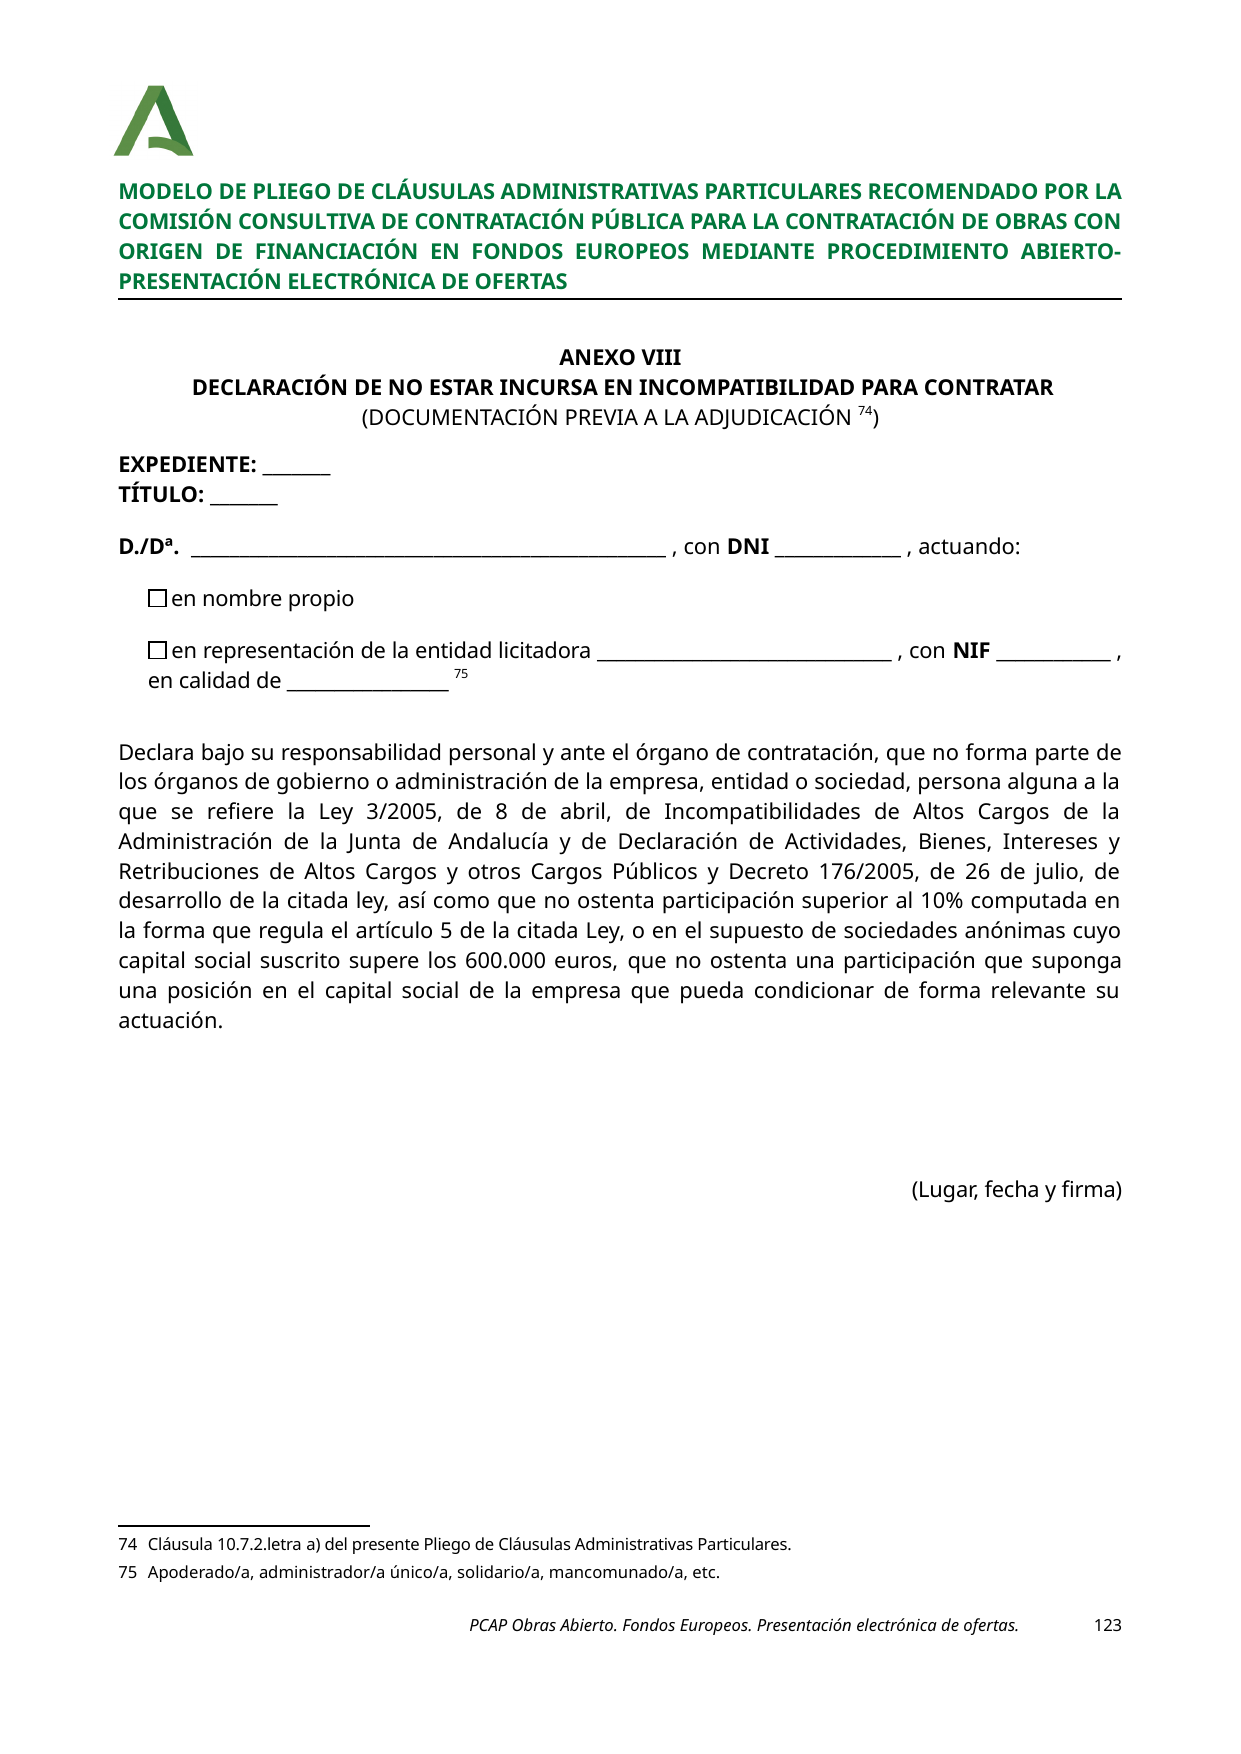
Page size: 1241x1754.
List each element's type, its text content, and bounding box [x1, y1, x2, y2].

text Declara bajo su responsabilidad personal y ante el órgano de contratación, que no forma parte de los órganos de gobierno o administración de la empresa, entidad o sociedad, persona alguna a la que se refiere la Ley 3/2005, de 8 de abril, de Incompatibilidades de Altos Cargos de la Administración de la Junta de Andalucía y de Declaración de Actividades, Bienes, Intereses y Retribuciones de Altos Cargos y otros Cargos Públicos y Decreto 176/2005, de 26 de julio, de desarrollo de la citada ley, así como que no ostenta participación superior al 10% computada en la forma que regula el artículo 5 de la citada Ley, o en el supuesto de sociedades anónimas cuyo capital social suscrito supere los 600.000 euros, que no ostenta una participación que suponga una posición en el capital social de la empresa que pueda condicionar de forma relevante su actuación. [118, 737, 1122, 1034]
text Apoderado/a, administrador/a único/a, solidario/a, mancomunado/a, etc. [118, 1561, 1122, 1584]
text EXPEDIENTE: _______ [118, 449, 1122, 479]
text Cláusula 10.7.2.letra a) del presente Pliego de Cláusulas Administrativas Particulares. [118, 1532, 1122, 1555]
text (DOCUMENTACIÓN PREVIA A LA ADJUDICACIÓN ) [118, 402, 1122, 431]
text MODELO DE PLIEGO DE CLÁUSULAS ADMINISTRATIVAS PARTICULARES RECOMENDADO POR LA COMISIÓN CONSULTIVA DE CONTRATACIÓN PÚBLICA PARA LA CONTRATACIÓN DE OBRAS CON ORIGEN DE FINANCIACIÓN EN FONDOS EUROPEOS MEDIANTE PROCEDIMIENTO ABIERTO- PRESENTACIÓN ELECTRÓNICA DE OFERTAS [118, 176, 1122, 298]
text en representación de la entidad licitadora _______________________________ , con NIF ____________ , en calidad de _________________ [148, 635, 1122, 695]
text en nombre propio [148, 583, 1122, 613]
text ANEXO VIII [118, 342, 1122, 372]
text TÍTULO: _______ [118, 479, 1122, 509]
text (Lugar, fecha y firma) [118, 1174, 1122, 1204]
text DECLARACIÓN DE NO ESTAR INCURSA EN INCOMPATIBILIDAD PARA CONTRATAR [118, 372, 1122, 402]
text D./Dª. _________________________________________________ , con DNI _____________ , actuando: [118, 531, 1122, 561]
picture [109, 81, 198, 160]
